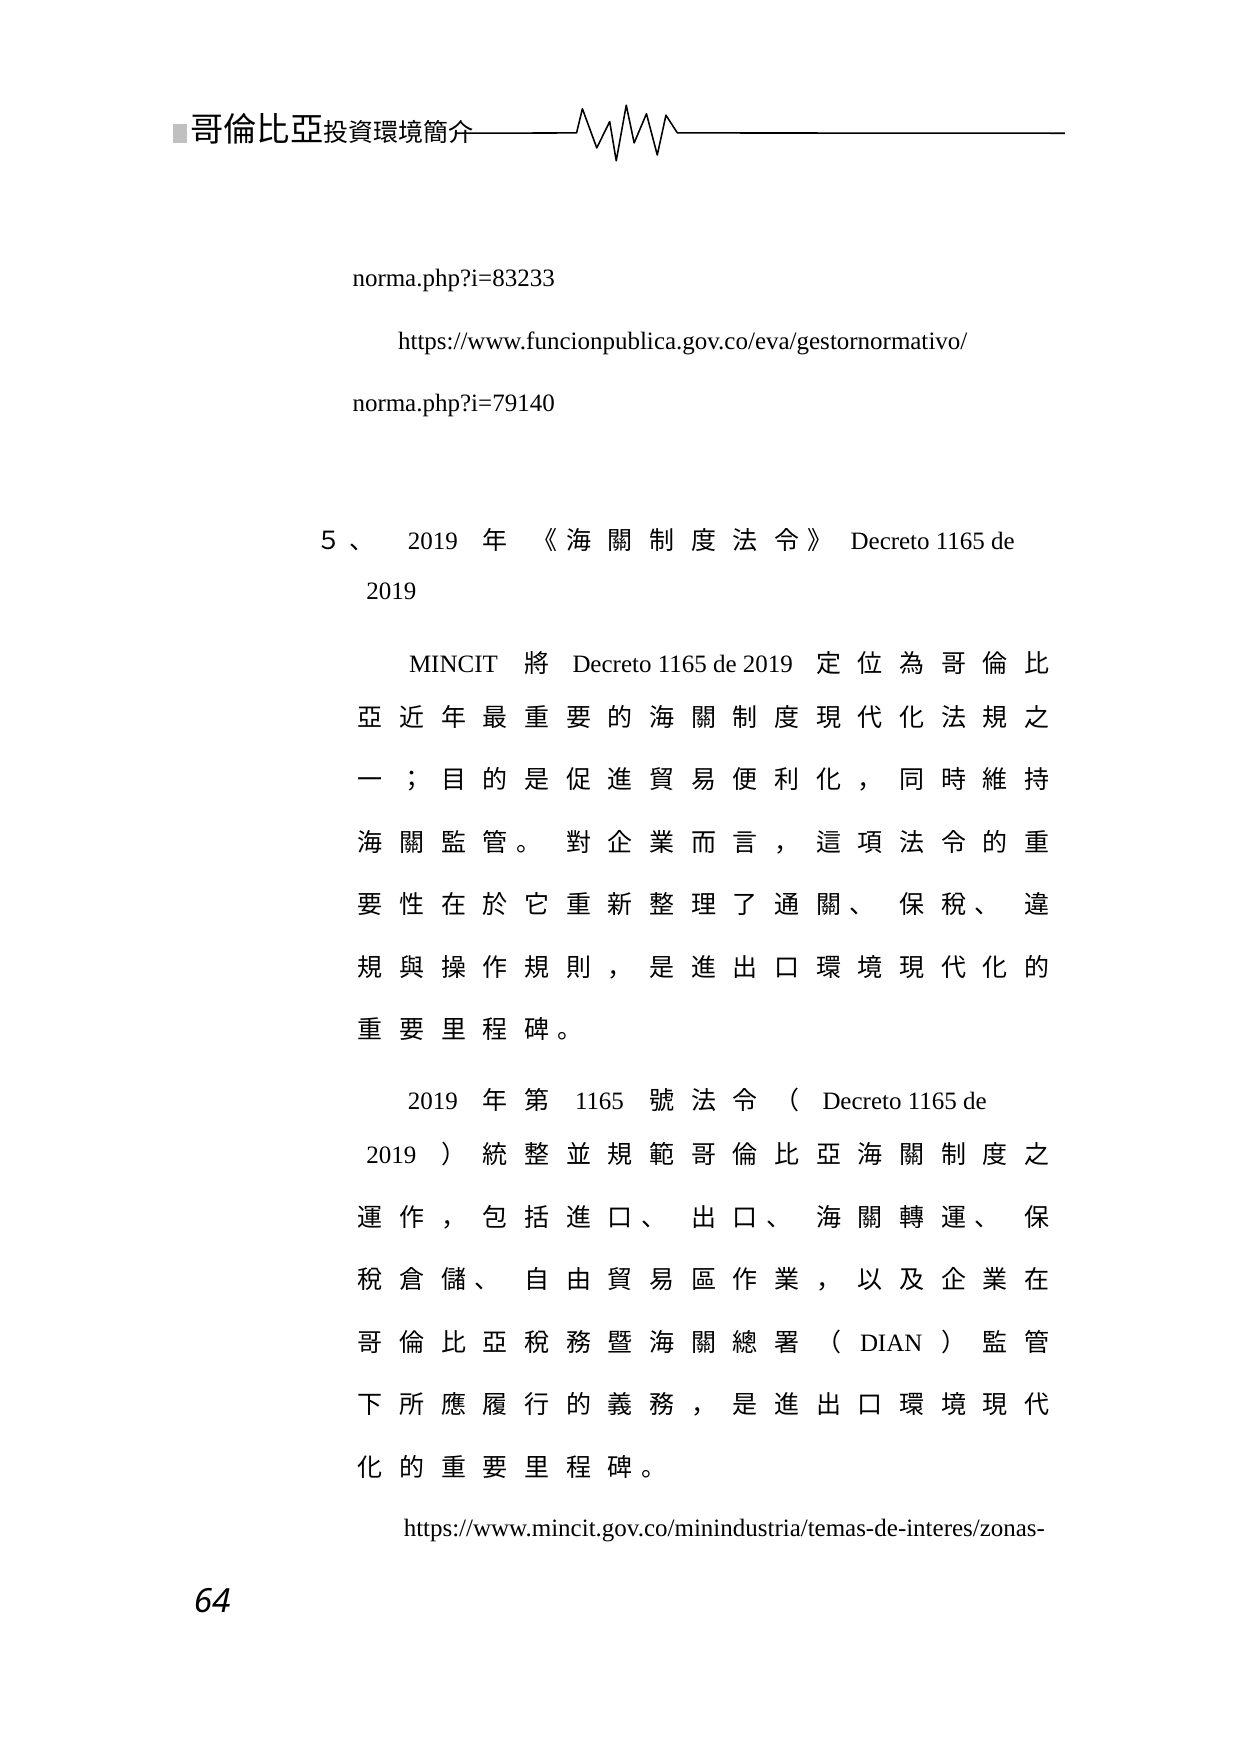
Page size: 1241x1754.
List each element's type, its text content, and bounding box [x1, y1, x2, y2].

text MINCIT將Decreto 1165 de 2019定位為哥倫比亞近年最重要的海關制度現代化法規之一；目的是促進貿易便利化，同時維持海關監管。對企業而言，這項法令的重要性在於它重新整理了通關、保稅、違規與操作規則，是進出口環境現代化的重要里程碑。 [330, 611, 1058, 1049]
text ５、2019年《海關制度法令》Decreto 1165 de 2019 [281, 486, 1058, 611]
text https://www.funcionpublica.gov.co/eva/gestornormativo/norma.php?i=79140 [330, 299, 1058, 424]
text 2019年第1165號法令（Decreto 1165 de 2019）統整並規範哥倫比亞海關制度之運作，包括進口、出口、海關轉運、保稅倉儲、自由貿易區作業，以及企業在哥倫比亞稅務暨海關總署（DIAN）監管下所應履行的義務，是進出口環境現代化的重要里程碑。 [330, 1049, 1058, 1486]
text norma.php?i=83233 [330, 236, 1058, 299]
text https://www.mincit.gov.co/minindustria/temas-de-interes/zonas- [330, 1486, 1058, 1549]
